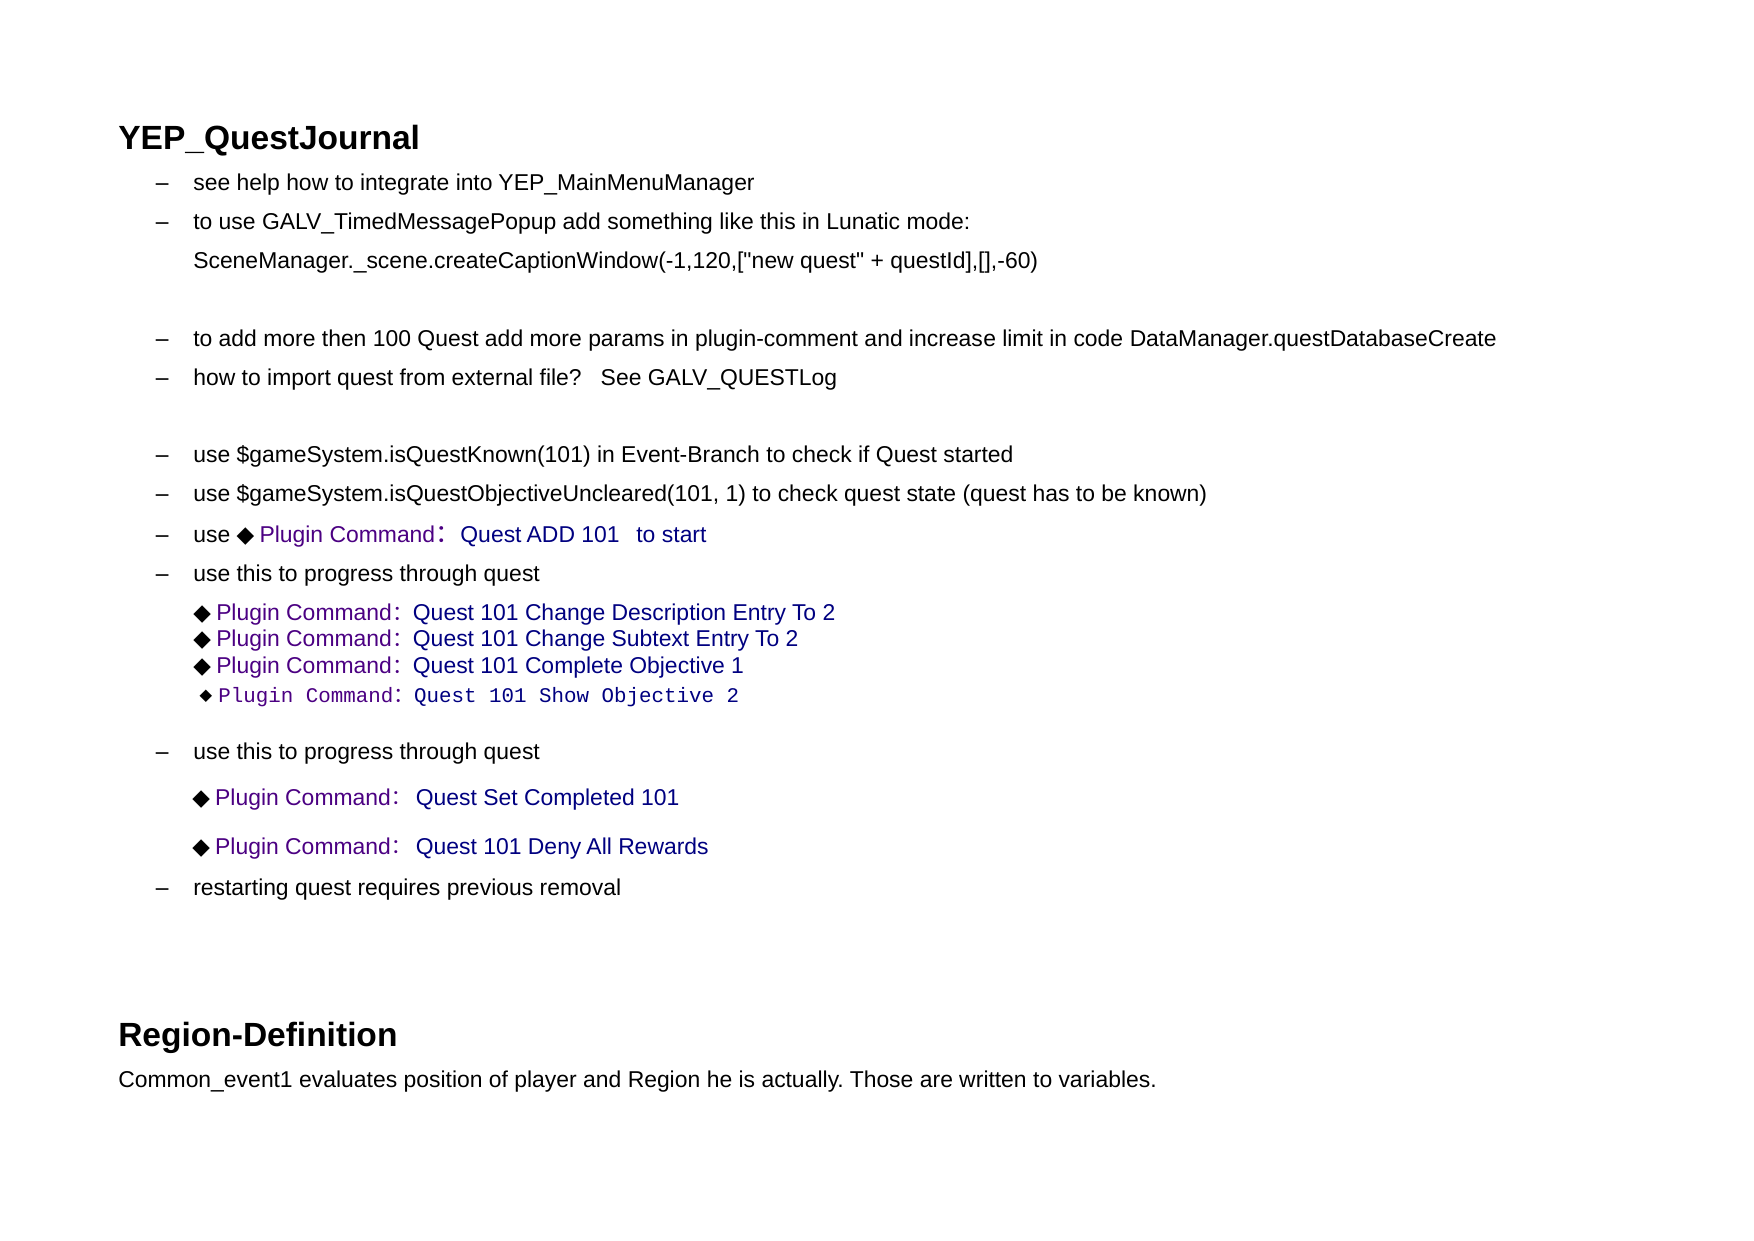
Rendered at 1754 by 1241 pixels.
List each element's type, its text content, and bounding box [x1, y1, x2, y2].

list how to import quest from external file? See GALV_QUESTLog [156, 363, 1636, 390]
list SceneManager._scene.createCaptionWindow(-1,120,["new quest" + questId],[],-60) [156, 247, 1636, 273]
list see help how to integrate into YEP_MainMenuManager [156, 169, 1636, 196]
list ◆Plugin Command：Quest 101 Change Description Entry To 2 [156, 599, 1636, 625]
text Common_event1 evaluates position of player and Region he is actually. Those are written to variables. [118, 1066, 1636, 1093]
text ◆Plugin Command：Quest Set Completed 101 [118, 777, 1636, 813]
list ◆Plugin Command：Quest 101 Change Subtext Entry To 2 [156, 625, 1636, 652]
list to use GALV_TimedMessagePopup add something like this in Lunatic mode: [156, 208, 1636, 234]
list use this to progress through quest [156, 560, 1636, 587]
text ◆Plugin Command：Quest 101 Show Objective 2 [118, 678, 1636, 708]
list use $gameSystem.isQuestObjectiveUncleared(101, 1) to check quest state (quest has to be known) [156, 480, 1636, 506]
subtitle YEP_QuestJournal [118, 118, 1636, 157]
list to add more then 100 Quest add more params in plugin-comment and increase limit in code DataManager.questDatabaseCreate [156, 325, 1636, 351]
list restarting quest requires previous removal [156, 874, 1636, 900]
subtitle Region-Definition [118, 1015, 1636, 1054]
list ◆Plugin Command：Quest 101 Complete Objective 1 [156, 652, 1636, 678]
list use ◆Plugin Command：Quest ADD 101 to start [156, 519, 1636, 548]
list use $gameSystem.isQuestKnown(101) in Event-Branch to check if Quest started [156, 441, 1636, 468]
text ◆Plugin Command：Quest 101 Deny All Rewards [118, 825, 1636, 861]
list use this to progress through quest [156, 738, 1636, 764]
